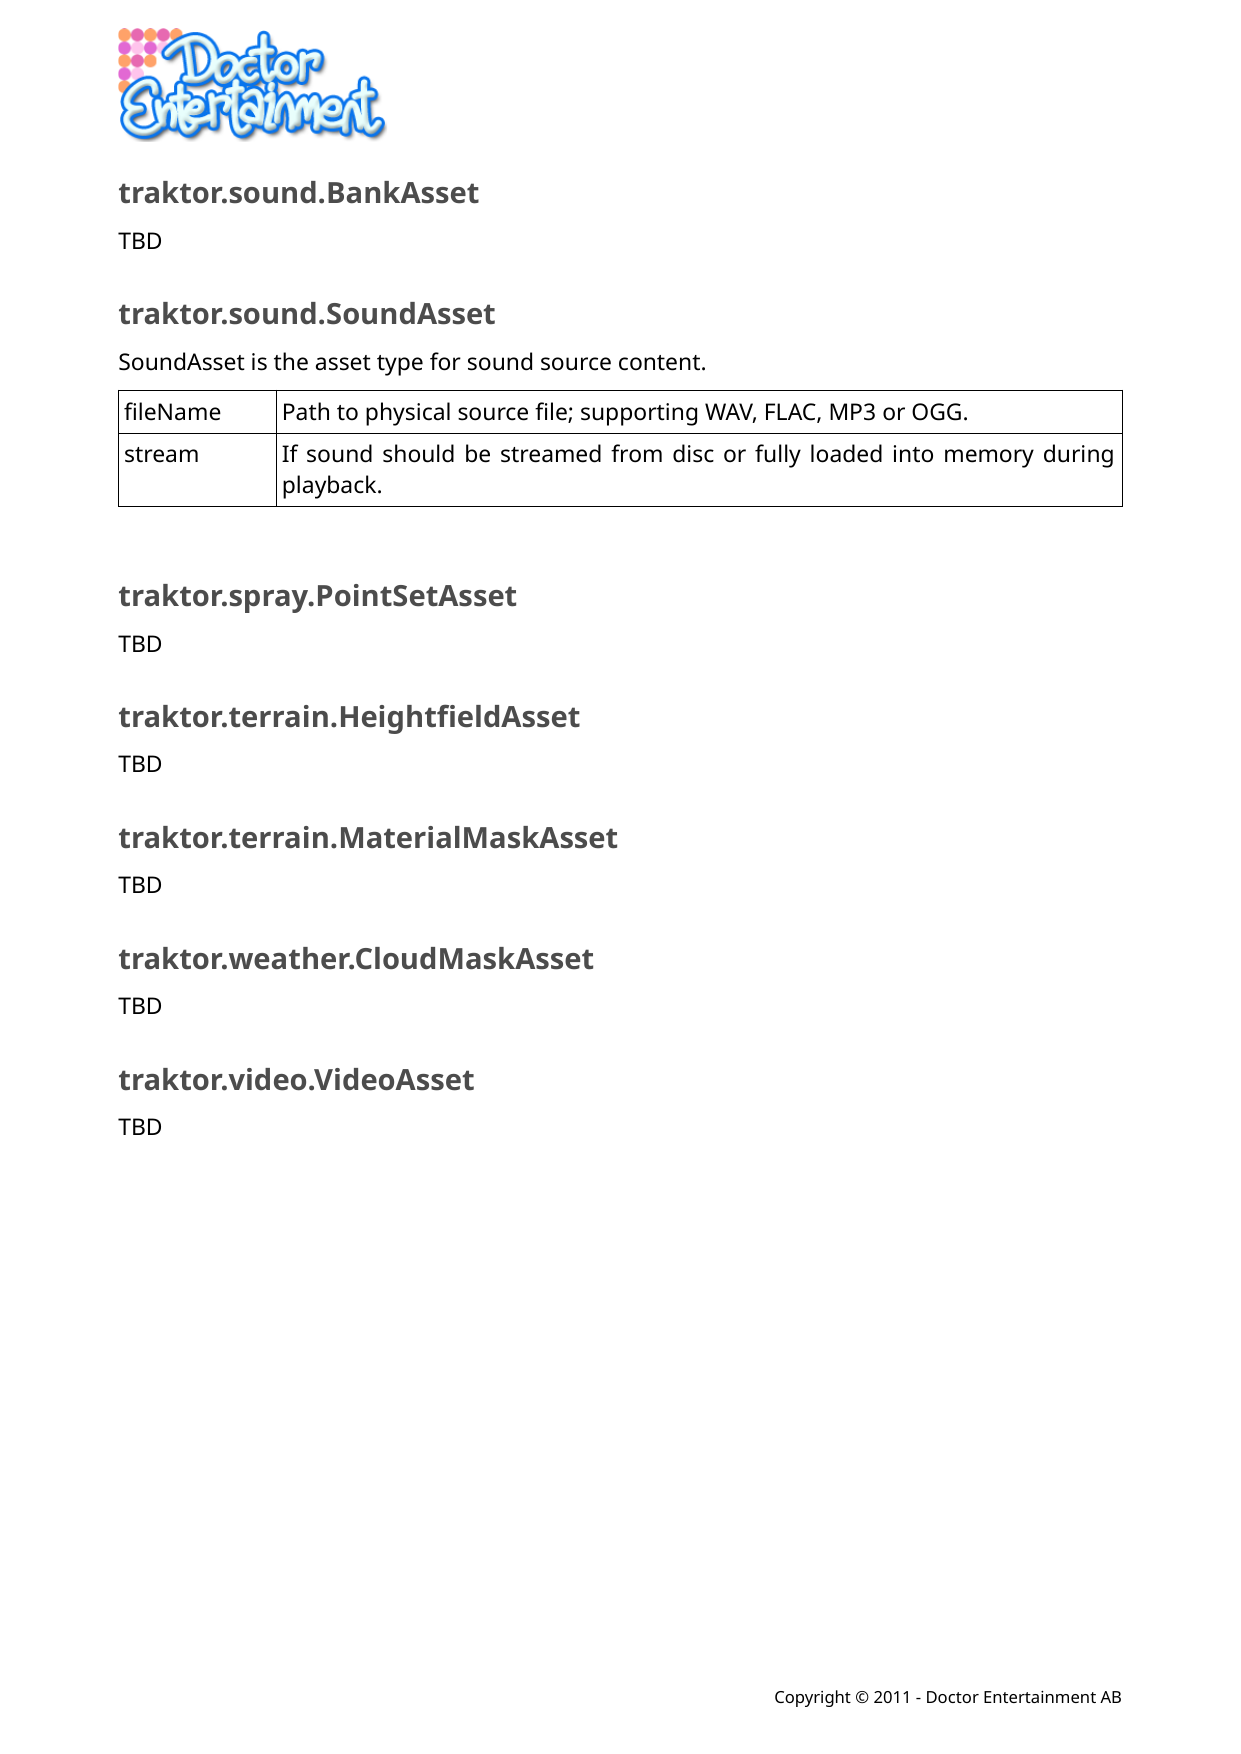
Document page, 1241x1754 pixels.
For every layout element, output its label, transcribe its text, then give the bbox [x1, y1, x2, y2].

text TBD [118, 1111, 1122, 1142]
text TBD [118, 627, 1122, 659]
table_cell stream [119, 434, 276, 506]
subtitle traktor.sound.BankAsset [118, 173, 1122, 212]
text TBD [118, 748, 1122, 780]
text TBD [118, 990, 1122, 1022]
subtitle traktor.sound.SoundAsset [118, 294, 1122, 333]
table_header Path to physical source file; supporting WAV, FLAC, MP3 or OGG. [277, 391, 1122, 432]
subtitle traktor.video.VideoAsset [118, 1059, 1122, 1099]
subtitle traktor.terrain.MaterialMaskAsset [118, 817, 1122, 857]
subtitle traktor.weather.CloudMaskAsset [118, 938, 1122, 978]
subtitle traktor.terrain.HeightfieldAsset [118, 696, 1122, 736]
text SoundAsset is the asset type for sound source content. [118, 346, 1122, 377]
subtitle traktor.spray.PointSetAsset [118, 575, 1122, 615]
table_header fileName [119, 391, 276, 432]
text TBD [118, 225, 1122, 256]
table_cell If sound should be streamed from disc or fully loaded into memory during playback. [277, 434, 1122, 506]
text TBD [118, 869, 1122, 901]
